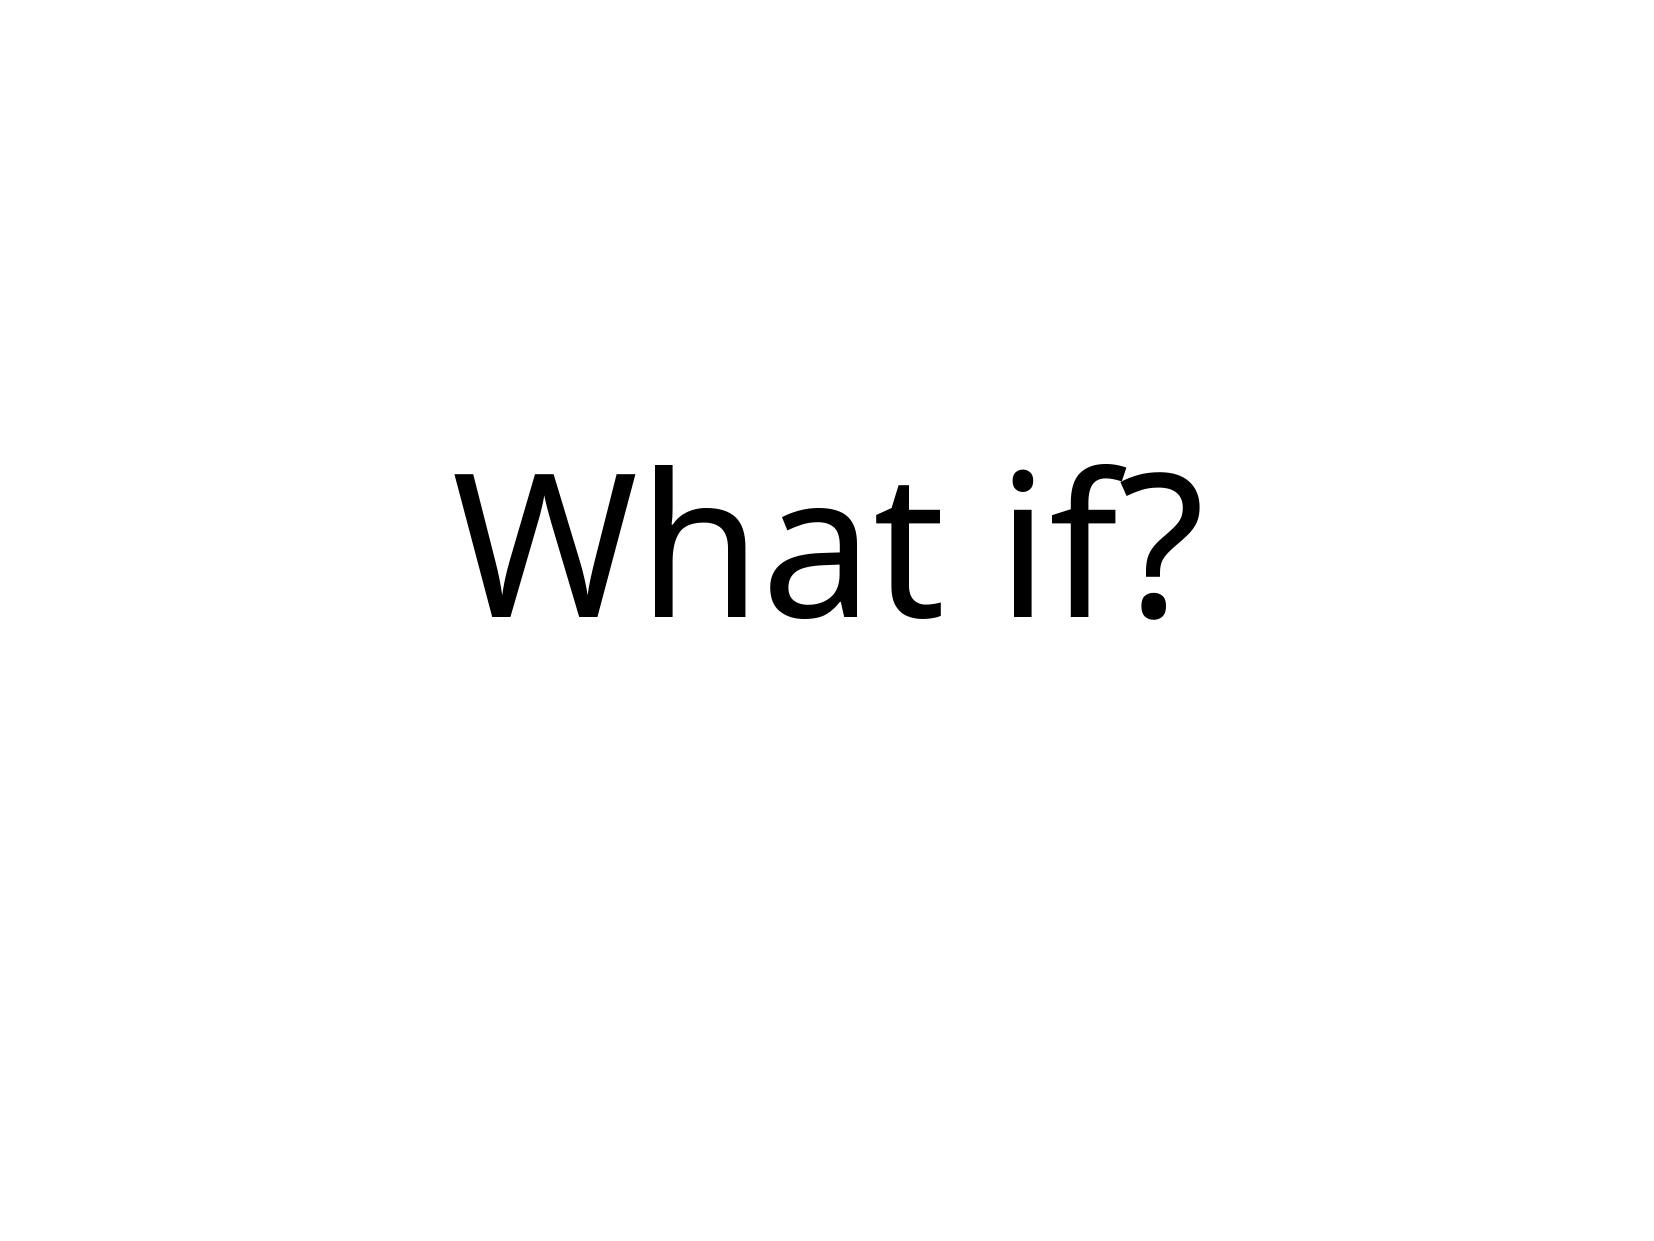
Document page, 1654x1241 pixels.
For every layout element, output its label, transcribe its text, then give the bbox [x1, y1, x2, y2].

list What if? [84, 417, 1573, 754]
